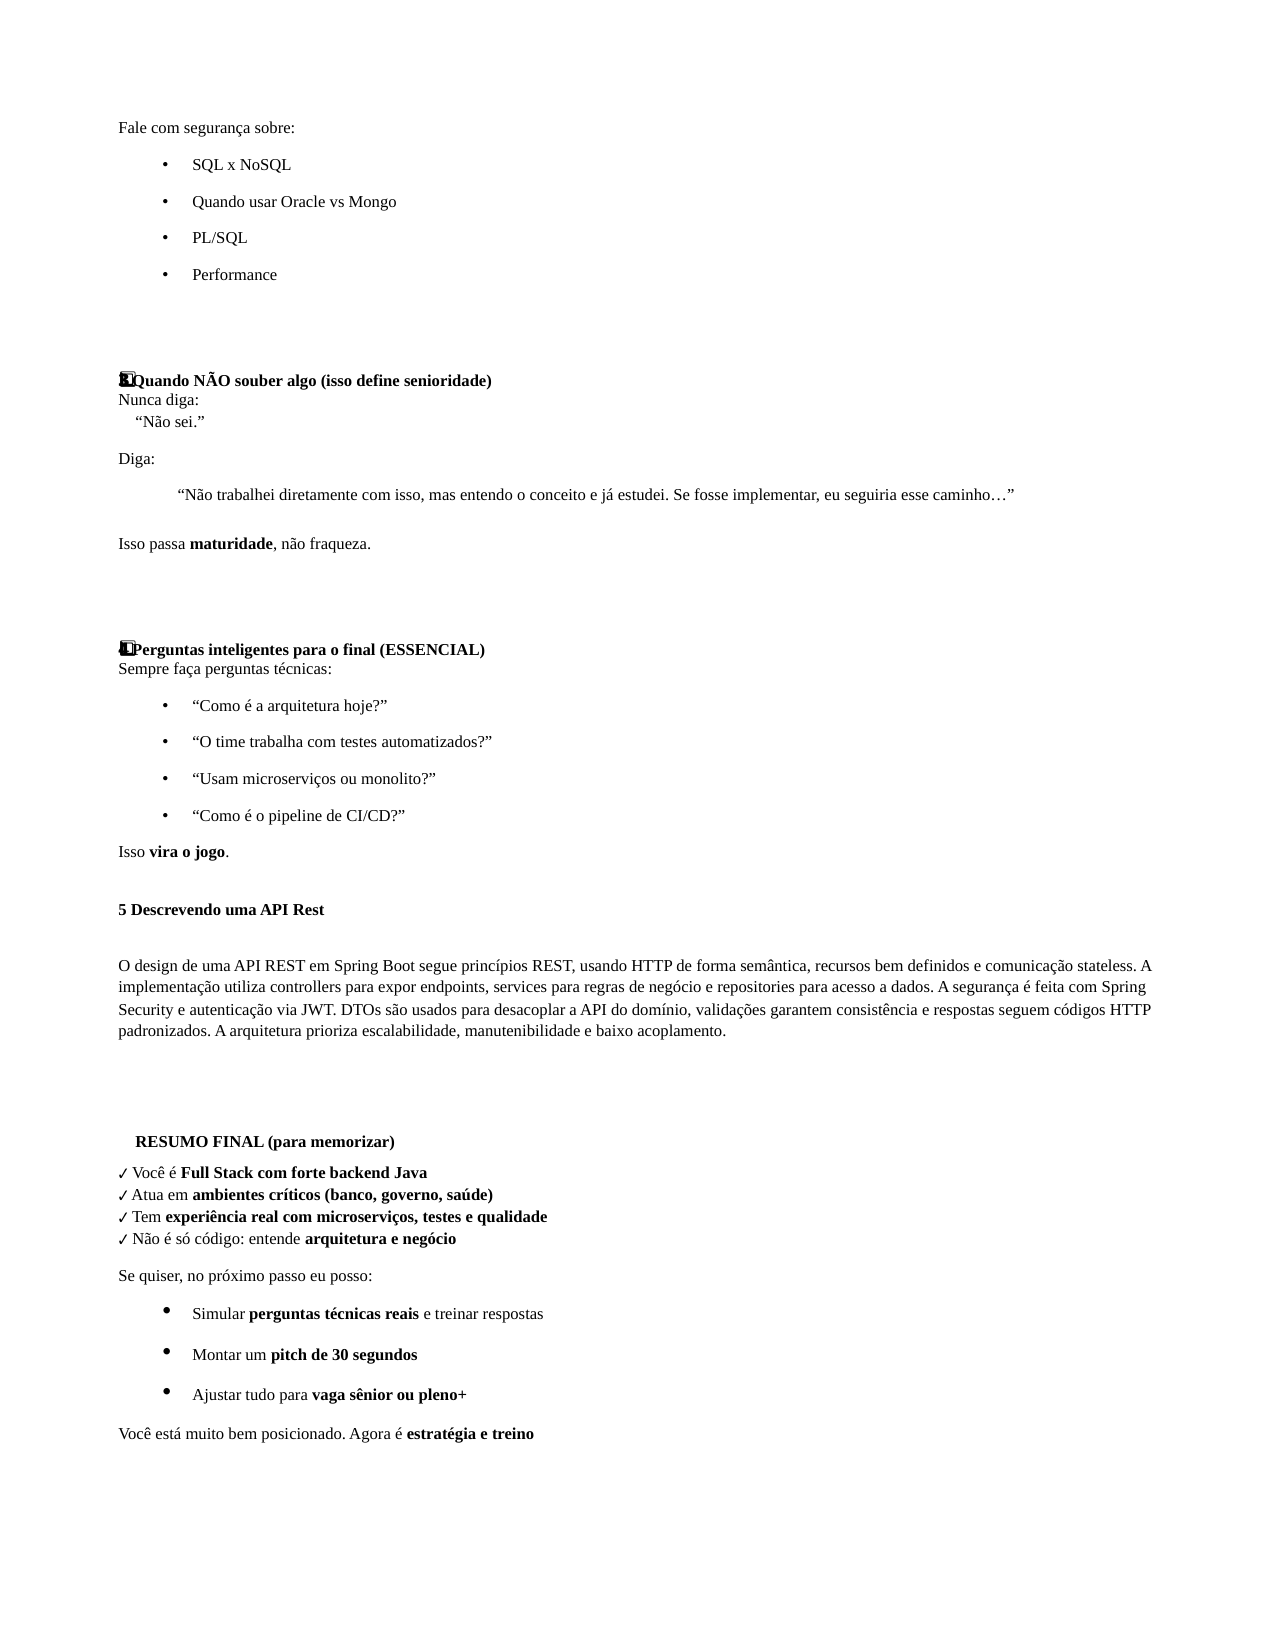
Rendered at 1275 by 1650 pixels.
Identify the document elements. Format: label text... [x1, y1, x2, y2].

subtitle 5 Descrevendo uma API Rest [118, 899, 1157, 919]
text Você está muito bem posicionado. Agora é estratégia e treino 💪 [118, 1424, 1157, 1443]
list Montar um pitch de 30 segundos [162, 1343, 1157, 1366]
list Ajustar tudo para vaga sênior ou pleno+ [162, 1383, 1157, 1406]
list “Como é a arquitetura hoje?” [162, 696, 1157, 715]
list PL/SQL [162, 228, 1157, 247]
subtitle 3️⃣ Quando NÃO souber algo (isso define senioridade) [118, 371, 1157, 390]
list “O time trabalha com testes automatizados?” [162, 732, 1157, 751]
list Performance [162, 265, 1157, 284]
list Quando usar Oracle vs Mongo [162, 191, 1157, 211]
list “Como é o pipeline de CI/CD?” [162, 806, 1157, 825]
subtitle 🧠 RESUMO FINAL (para memorizar) [118, 1131, 1157, 1151]
text Sempre faça perguntas técnicas: [118, 659, 1157, 678]
text O design de uma API REST em Spring Boot segue princípios REST, usando HTTP de forma semântica, recursos bem definidos e comunicação stateless. A implementação utiliza controllers para expor endpoints, services para regras de negócio e repositories para acesso a dados. A segurança é feita com Spring Security e autenticação via JWT. DTOs são usados para desacoplar a API do domínio, validações garantem consistência e respostas seguem códigos HTTP padronizados. A arquitetura prioriza escalabilidade, manutenibilidade e baixo acoplamento. [118, 955, 1157, 1040]
text Se quiser, no próximo passo eu posso: [118, 1266, 1157, 1285]
text Fale com segurança sobre: [118, 118, 1157, 137]
list Simular perguntas técnicas reais e treinar respostas [162, 1302, 1157, 1325]
text “Não trabalhei diretamente com isso, mas entendo o conceito e já estudei. Se fosse implementar, eu seguiria esse caminho…” [177, 485, 1098, 504]
list SQL x NoSQL [162, 155, 1157, 174]
subtitle 4️⃣ Perguntas inteligentes para o final (ESSENCIAL) [118, 640, 1157, 659]
text Isso vira o jogo. [118, 842, 1157, 861]
text Isso passa maturidade, não fraqueza. [118, 534, 1157, 553]
text Diga: [118, 448, 1157, 468]
text Nunca diga: ❌ “Não sei.” [118, 390, 1157, 431]
list “Usam microserviços ou monolito?” [162, 769, 1157, 788]
text ✔ Você é Full Stack com forte backend Java ✔ Atua em ambientes críticos (banco, governo, saúde) ✔ Tem experiência real com microserviços, testes e qualidade ✔ Não é só código: entende arquitetura e negócio [118, 1163, 1157, 1248]
